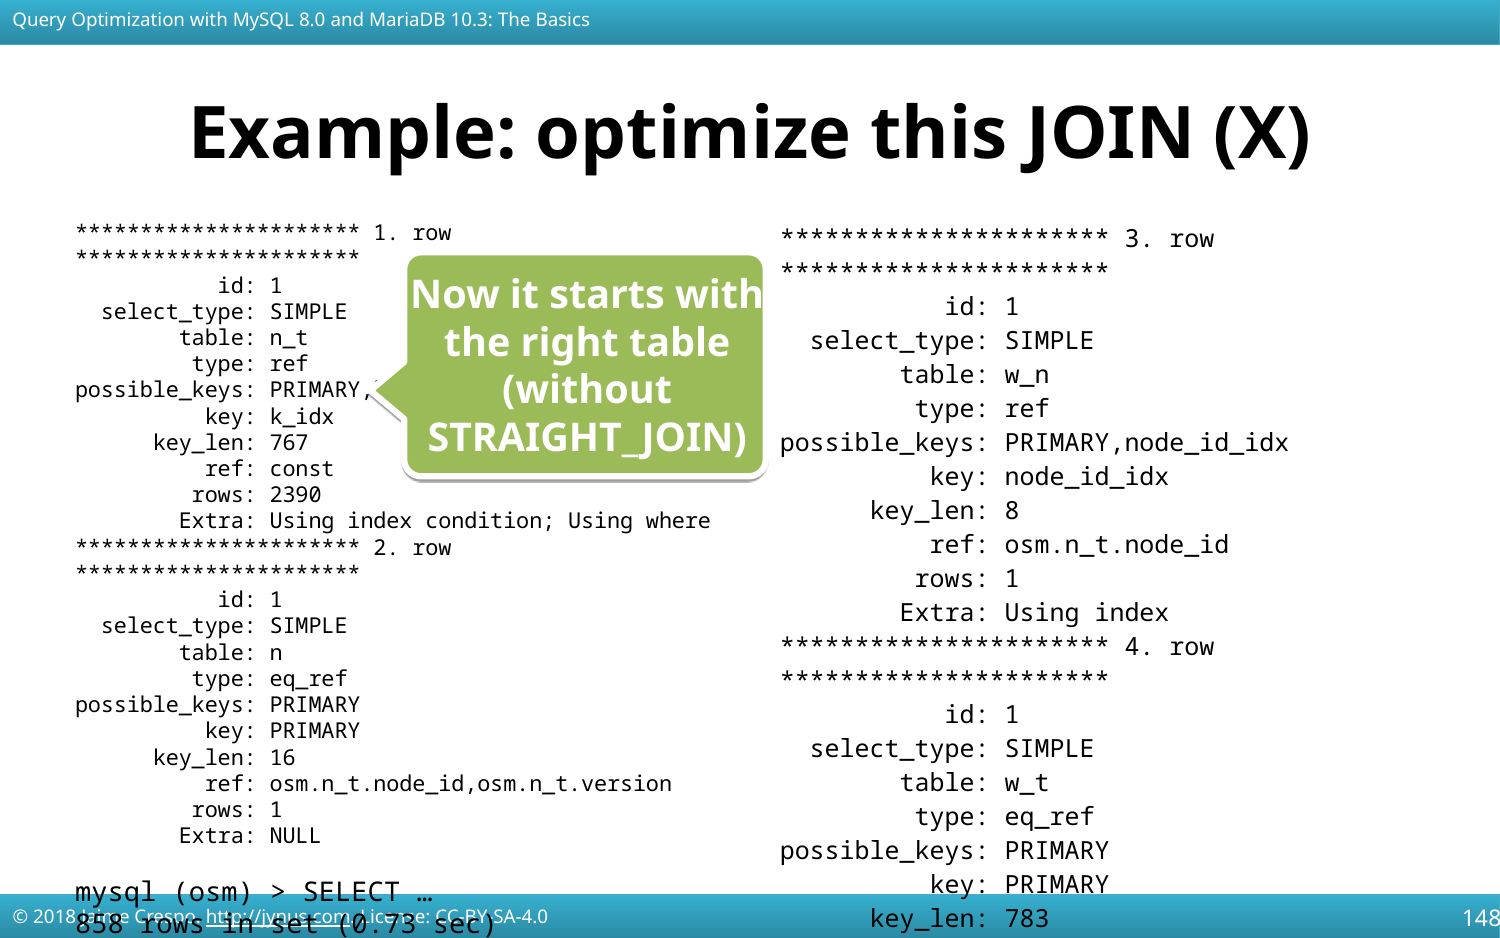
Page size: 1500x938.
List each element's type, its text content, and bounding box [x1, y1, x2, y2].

title Example: optimize this JOIN (X) [75, 41, 1425, 219]
list ********************** 1. row ********************** id: 1 select_type: SIMPLE table: n_t type: ref possible_keys: PRIMARY,k_idx key: k_idx key_len: 767 ref: const rows: 2390 Extra: Using index condition; Using where ********************** 2. row ********************** id: 1 select_type: SIMPLE table: n type: eq_ref possible_keys: PRIMARY key: PRIMARY key_len: 16 ref: osm.n_t.node_id,osm.n_t.version rows: 1 Extra: NULL mysql (osm) > SELECT … 858 rows in set (0.73 sec) [75, 218, 736, 876]
slide_number [1485, 896, 1490, 935]
text_box Now it starts with the right table (without STRAIGHT_JOIN) [370, 252, 765, 477]
text_box ********************** 3. row ********************** id: 1 select_type: SIMPLE table: w_n type: ref possible_keys: PRIMARY,node_id_idx key: node_id_idx key_len: 8 ref: osm.n_t.node_id rows: 1 Extra: Using index ********************** 4. row ********************** id: 1 select_type: SIMPLE table: w_t type: eq_ref possible_keys: PRIMARY key: PRIMARY key_len: 783 ref: osm.w_n.way_id,osm.w_n.version,const rows: 1 Extra: Using where; Using index 4 rows in set (0.04 sec) [765, 213, 1485, 938]
